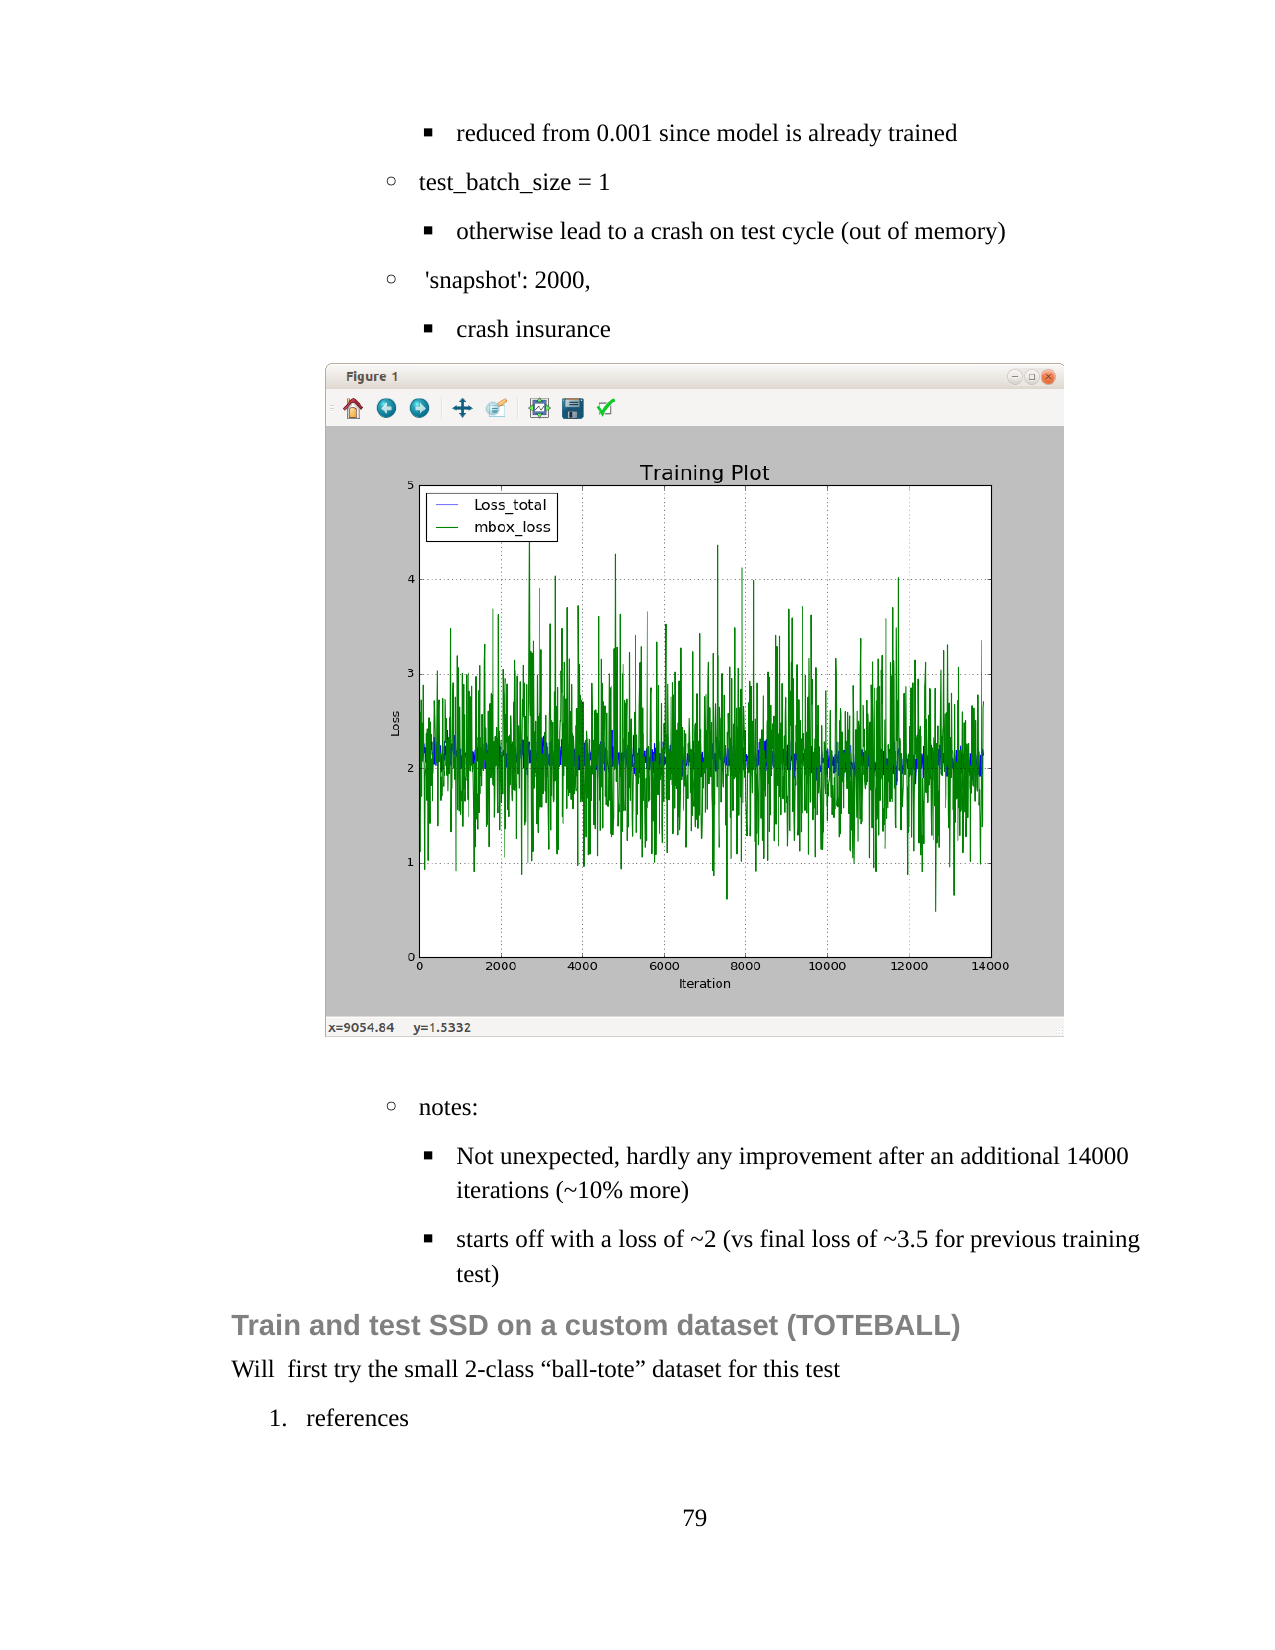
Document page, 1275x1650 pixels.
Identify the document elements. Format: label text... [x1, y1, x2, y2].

text Will first try the small 2-class “ball-tote” dataset for this test [231, 1354, 1158, 1383]
list otherwise lead to a crash on test cycle (out of memory) [419, 216, 1158, 245]
list 'snapshot': 2000, [381, 265, 1158, 294]
list reduced from 0.001 since model is already trained [419, 118, 1158, 147]
list references [269, 1403, 1158, 1432]
list starts off with a loss of ~2 (vs final loss of ~3.5 for previous training test) [419, 1224, 1158, 1288]
list crash insurance [419, 314, 1158, 343]
list test_batch_size = 1 [381, 167, 1158, 196]
picture [325, 363, 1064, 1037]
list notes: [381, 1092, 1158, 1121]
list Not unexpected, hardly any improvement after an additional 14000 iterations (~10% more) [419, 1141, 1158, 1204]
subtitle Train and test SSD on a custom dataset (TOTEBALL) [231, 1308, 1158, 1341]
